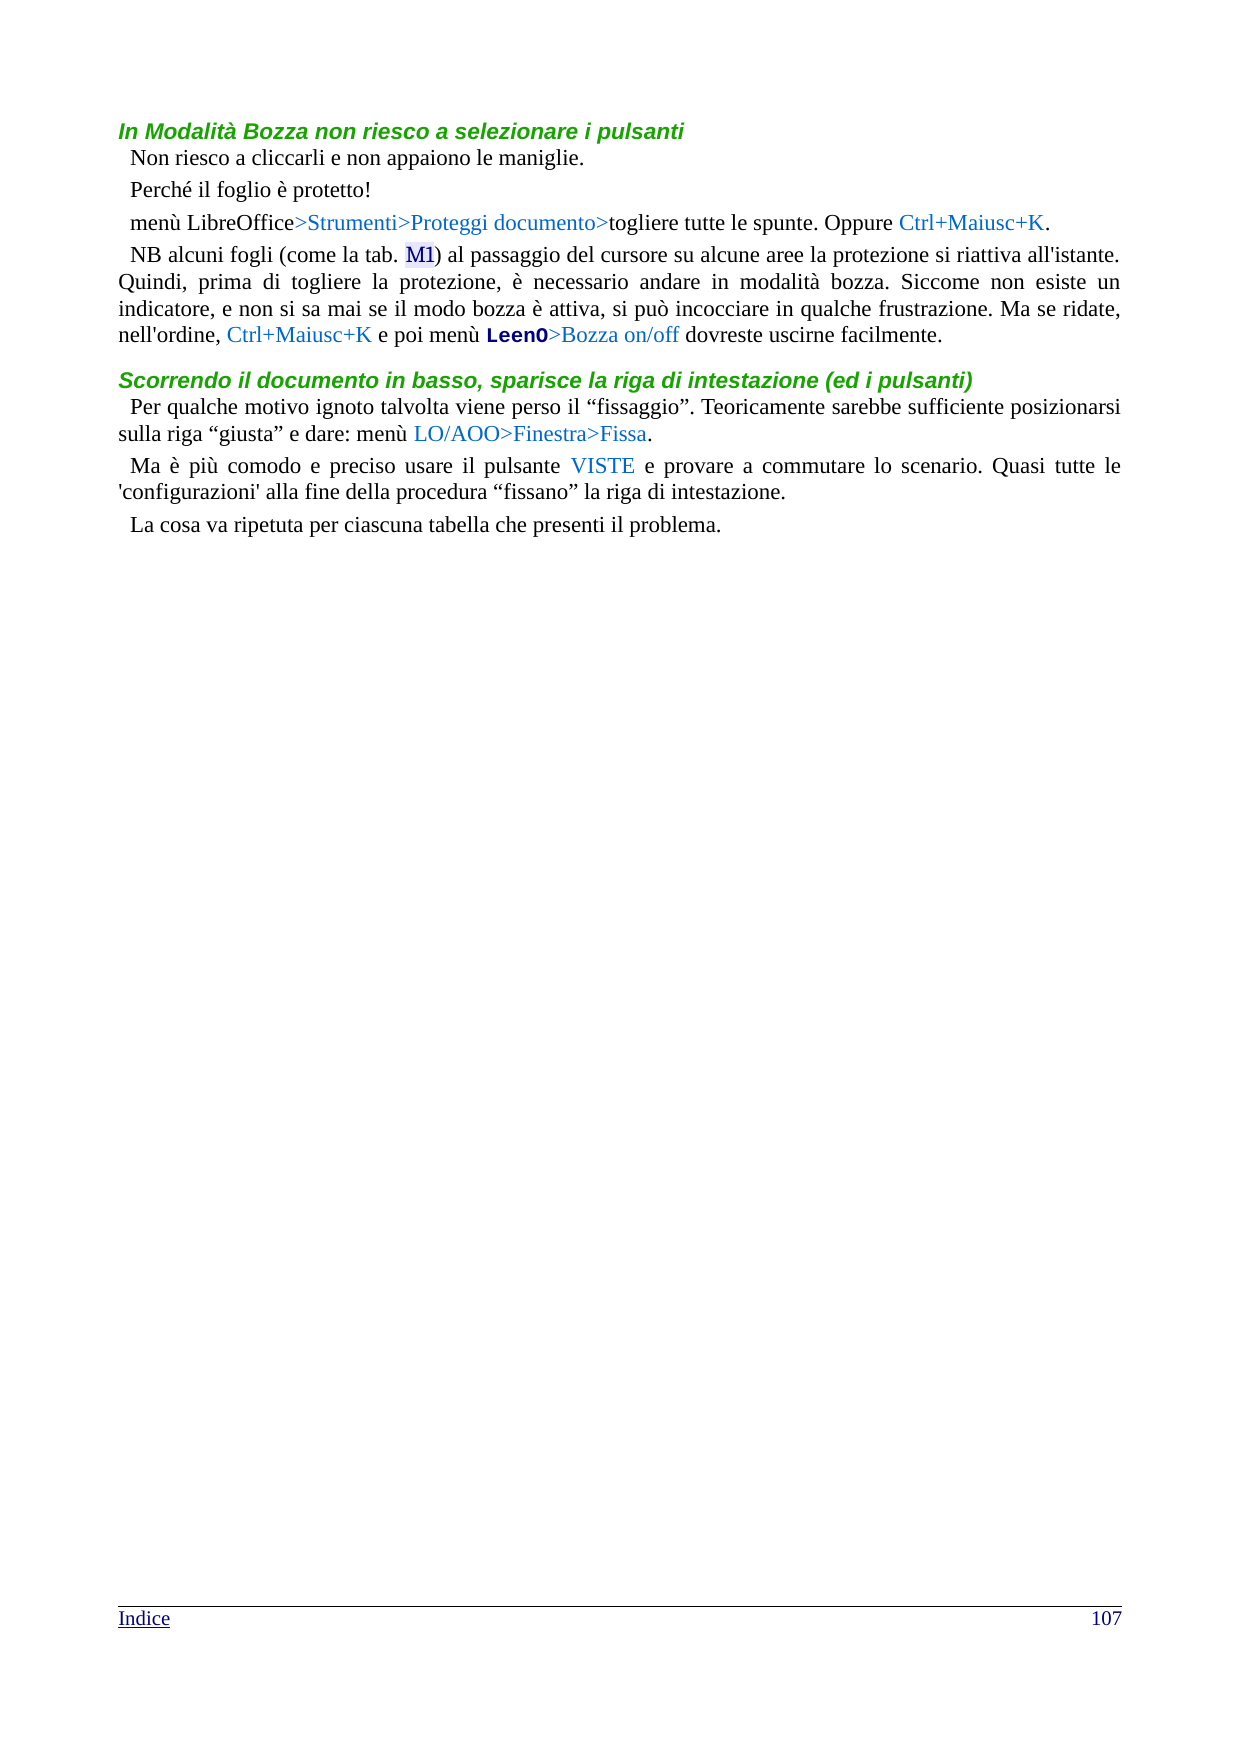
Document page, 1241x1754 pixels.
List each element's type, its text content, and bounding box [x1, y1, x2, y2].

text NB alcuni fogli (come la tab. M1) al passaggio del cursore su alcune aree la protezione si riattiva all'istante. Quindi, prima di togliere la protezione, è necessario andare in modalità bozza. Siccome non esiste un indicatore, e non si sa mai se il modo bozza è attiva, si può incocciare in qualche frustrazione. Ma se ridate, nell'ordine, Ctrl+Maiusc+K e poi menù LeenO>Bozza on/off dovreste uscirne facilmente. [118, 241, 1122, 348]
text menù LibreOffice>Strumenti>Proteggi documento>togliere tutte le spunte. Oppure Ctrl+Maiusc+K. [118, 209, 1122, 235]
text Perché il foglio è protetto! [118, 177, 1122, 203]
text Non riesco a cliccarli e non appaiono le maniglie. [118, 144, 1122, 171]
text Per qualche motivo ignoto talvolta viene perso il “fissaggio”. Teoricamente sarebbe sufficiente posizionarsi sulla riga “giusta” e dare: menù LO/AOO>Finestra>Fissa. [118, 393, 1122, 446]
text Ma è più comodo e preciso usare il pulsante VISTE e provare a commutare lo scenario. Quasi tutte le 'configurazioni' alla fine della procedura “fissano” la riga di intestazione. [118, 452, 1122, 505]
text La cosa va ripetuta per ciascuna tabella che presenti il problema. [118, 511, 1122, 537]
subtitle In Modalità Bozza non riesco a selezionare i pulsanti [118, 118, 1122, 144]
subtitle Scorrendo il documento in basso, sparisce la riga di intestazione (ed i pulsanti) [118, 367, 1122, 393]
